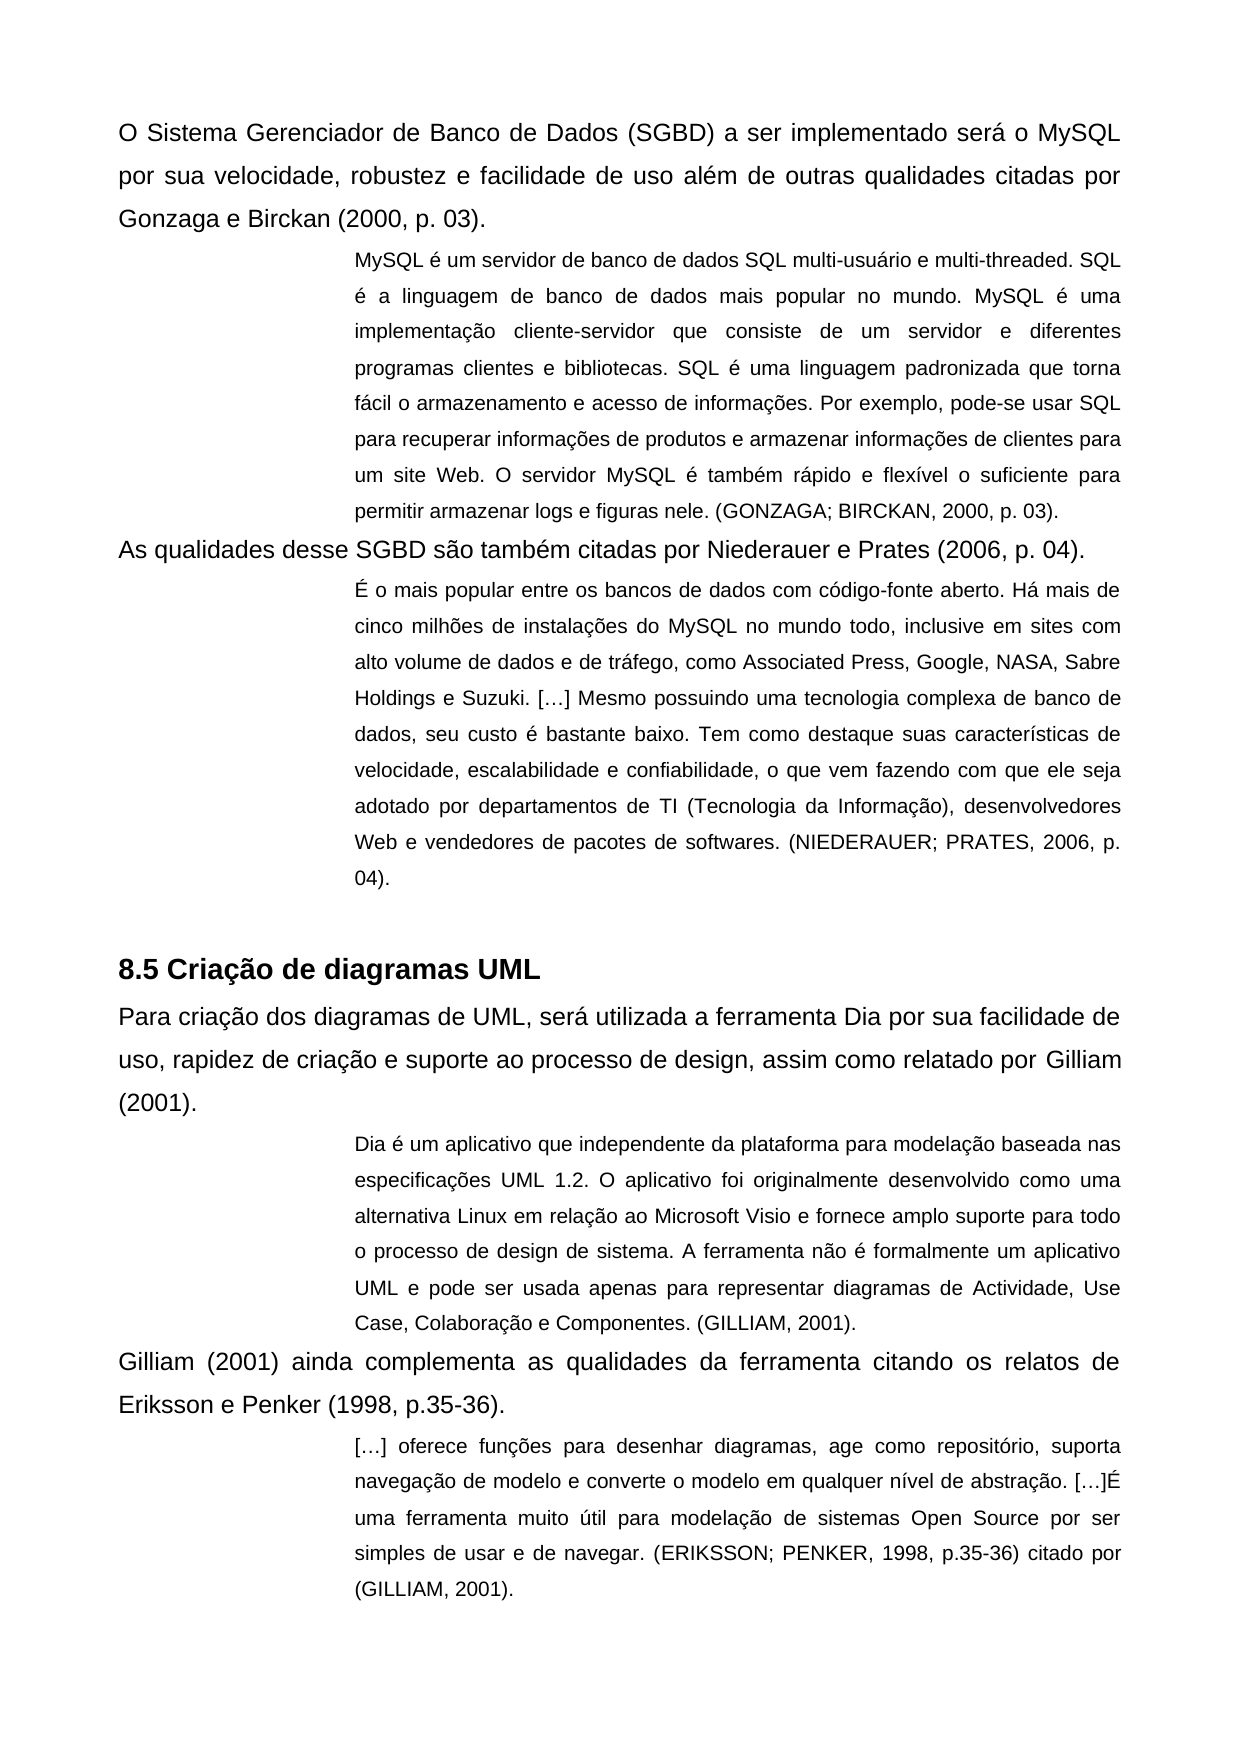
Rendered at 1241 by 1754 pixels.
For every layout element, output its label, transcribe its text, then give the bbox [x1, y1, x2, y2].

text Dia é um aplicativo que independente da plataforma para modelação baseada nas especificações UML 1.2. O aplicativo foi originalmente desenvolvido como uma alternativa Linux em relação ao Microsoft Visio e fornece amplo suporte para todo o processo de design de sistema. A ferramenta não é formalmente um aplicativo UML e pode ser usada apenas para representar diagramas de Actividade, Use Case, Colaboração e Componentes. (GILLIAM, 2001). [354, 1132, 1122, 1335]
text O Sistema Gerenciador de Banco de Dados (SGBD) a ser implementado será o MySQL por sua velocidade, robustez e facilidade de uso além de outras qualidades citadas por Gonzaga e Birckan (2000, p. 03). [118, 118, 1122, 233]
text É o mais popular entre os bancos de dados com código-fonte aberto. Há mais de cinco milhões de instalações do MySQL no mundo todo, inclusive em sites com alto volume de dados e de tráfego, como Associated Press, Google, NASA, Sabre Holdings e Suzuki. […] Mesmo possuindo uma tecnologia complexa de banco de dados, seu custo é bastante baixo. Tem como destaque suas características de velocidade, escalabilidade e confiabilidade, o que vem fazendo com que ele seja adotado por departamentos de TI (Tecnologia da Informação), desenvolvedores Web e vendedores de pacotes de softwares. (NIEDERAUER; PRATES, 2006, p. 04). [354, 578, 1122, 889]
text 8.5 Criação de diagramas UML [118, 952, 1122, 985]
text Gilliam (2001) ainda complementa as qualidades da ferramenta citando os relatos de Eriksson e Penker (1998, p.35-36). [118, 1347, 1122, 1419]
text Para criação dos diagramas de UML, será utilizada a ferramenta Dia por sua facilidade de uso, rapidez de criação e suporte ao processo de design, assim como relatado por Gilliam (2001). [118, 1002, 1122, 1117]
text As qualidades desse SGBD são também citadas por Niederauer e Prates (2006, p. 04). [118, 535, 1122, 564]
text MySQL é um servidor de banco de dados SQL multi-usuário e multi-threaded. SQL é a linguagem de banco de dados mais popular no mundo. MySQL é uma implementação cliente-servidor que consiste de um servidor e diferentes programas clientes e bibliotecas. SQL é uma linguagem padronizada que torna fácil o armazenamento e acesso de informações. Por exemplo, pode-se usar SQL para recuperar informações de produtos e armazenar informações de clientes para um site Web. O servidor MySQL é também rápido e flexível o suficiente para permitir armazenar logs e figuras nele. (GONZAGA; BIRCKAN, 2000, p. 03). [354, 247, 1122, 523]
text […] oferece funções para desenhar diagramas, age como repositório, suporta navegação de modelo e converte o modelo em qualquer nível de abstração. […]É uma ferramenta muito útil para modelação de sistemas Open Source por ser simples de usar e de navegar. (ERIKSSON; PENKER, 1998, p.35-36) citado por (GILLIAM, 2001). [354, 1433, 1122, 1601]
